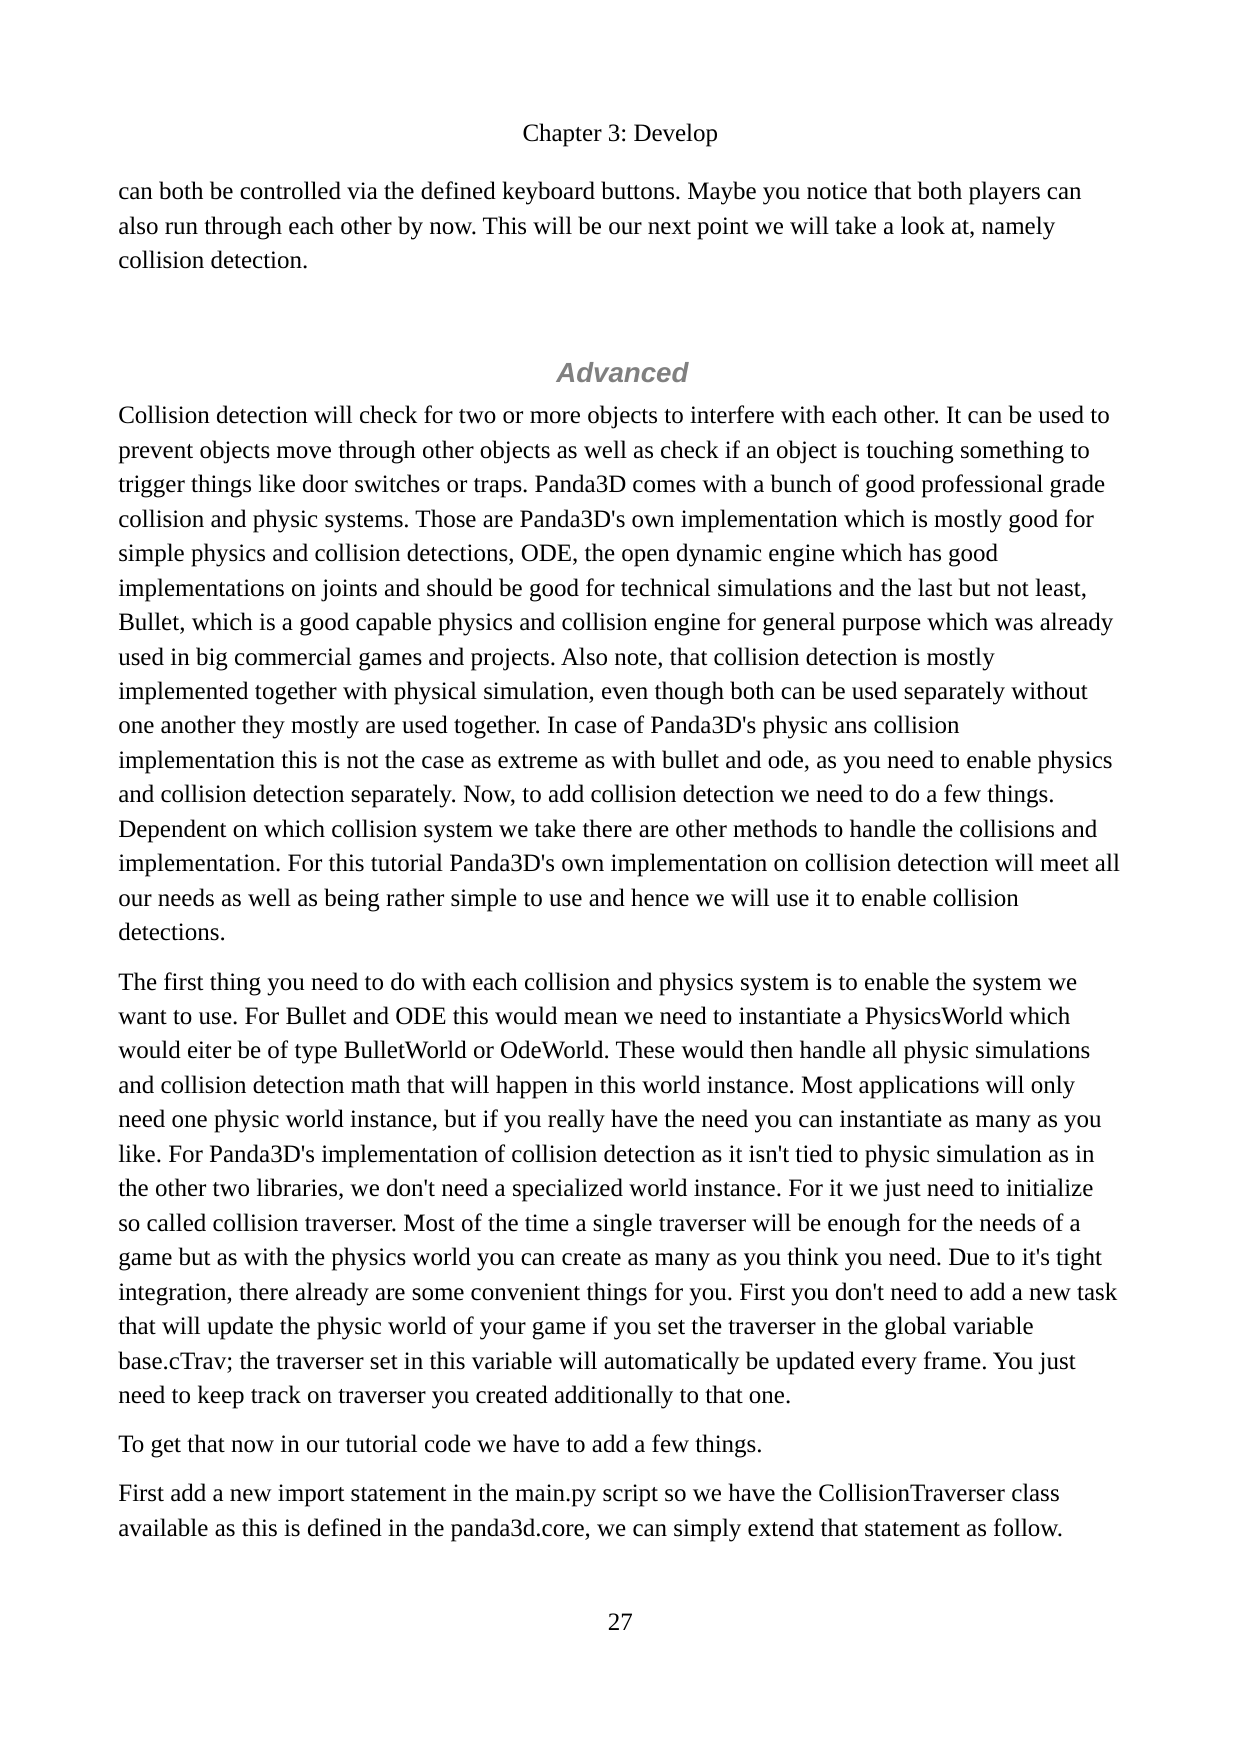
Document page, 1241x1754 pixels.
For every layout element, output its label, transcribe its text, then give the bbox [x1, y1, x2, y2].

text Collision detection will check for two or more objects to interfere with each other. It can be used to prevent objects move through other objects as well as check if an object is touching something to trigger things like door switches or traps. Panda3D comes with a bunch of good professional grade collision and physic systems. Those are Panda3D's own implementation which is mostly good for simple physics and collision detections, ODE, the open dynamic engine which has good implementations on joints and should be good for technical simulations and the last but not least, Bullet, which is a good capable physics and collision engine for general purpose which was already used in big commercial games and projects. Also note, that collision detection is mostly implemented together with physical simulation, even though both can be used separately without one another they mostly are used together. In case of Panda3D's physic ans collision implementation this is not the case as extreme as with bullet and ode, as you need to enable physics and collision detection separately. Now, to add collision detection we need to do a few things. Dependent on which collision system we take there are other methods to handle the collisions and implementation. For this tutorial Panda3D's own implementation on collision detection will meet all our needs as well as being rather simple to use and hence we will use it to enable collision detections. [118, 400, 1122, 946]
text To get that now in our tutorial code we have to add a few things. [118, 1429, 1122, 1458]
subtitle Advanced [118, 356, 1122, 388]
text First add a new import statement in the main.py script so we have the CollisionTraverser class available as this is defined in the panda3d.core, we can simply extend that statement as follow. [118, 1478, 1122, 1542]
text can both be controlled via the defined keyboard buttons. Maybe you notice that both players can also run through each other by now. This will be our next point we will take a look at, namely collision detection. [118, 176, 1122, 274]
text The first thing you need to do with each collision and physics system is to enable the system we want to use. For Bullet and ODE this would mean we need to instantiate a PhysicsWorld which would eiter be of type BulletWorld or OdeWorld. These would then handle all physic simulations and collision detection math that will happen in this world instance. Most applications will only need one physic world instance, but if you really have the need you can instantiate as many as you like. For Panda3D's implementation of collision detection as it isn't tied to physic simulation as in the other two libraries, we don't need a specialized world instance. For it we just need to initialize so called collision traverser. Most of the time a single traverser will be enough for the needs of a game but as with the physics world you can create as many as you think you need. Due to it's tight integration, there already are some convenient things for you. First you don't need to add a new task that will update the physic world of your game if you set the traverser in the global variable base.cTrav; the traverser set in this variable will automatically be updated every frame. You just need to keep track on traverser you created additionally to that one. [118, 967, 1122, 1409]
